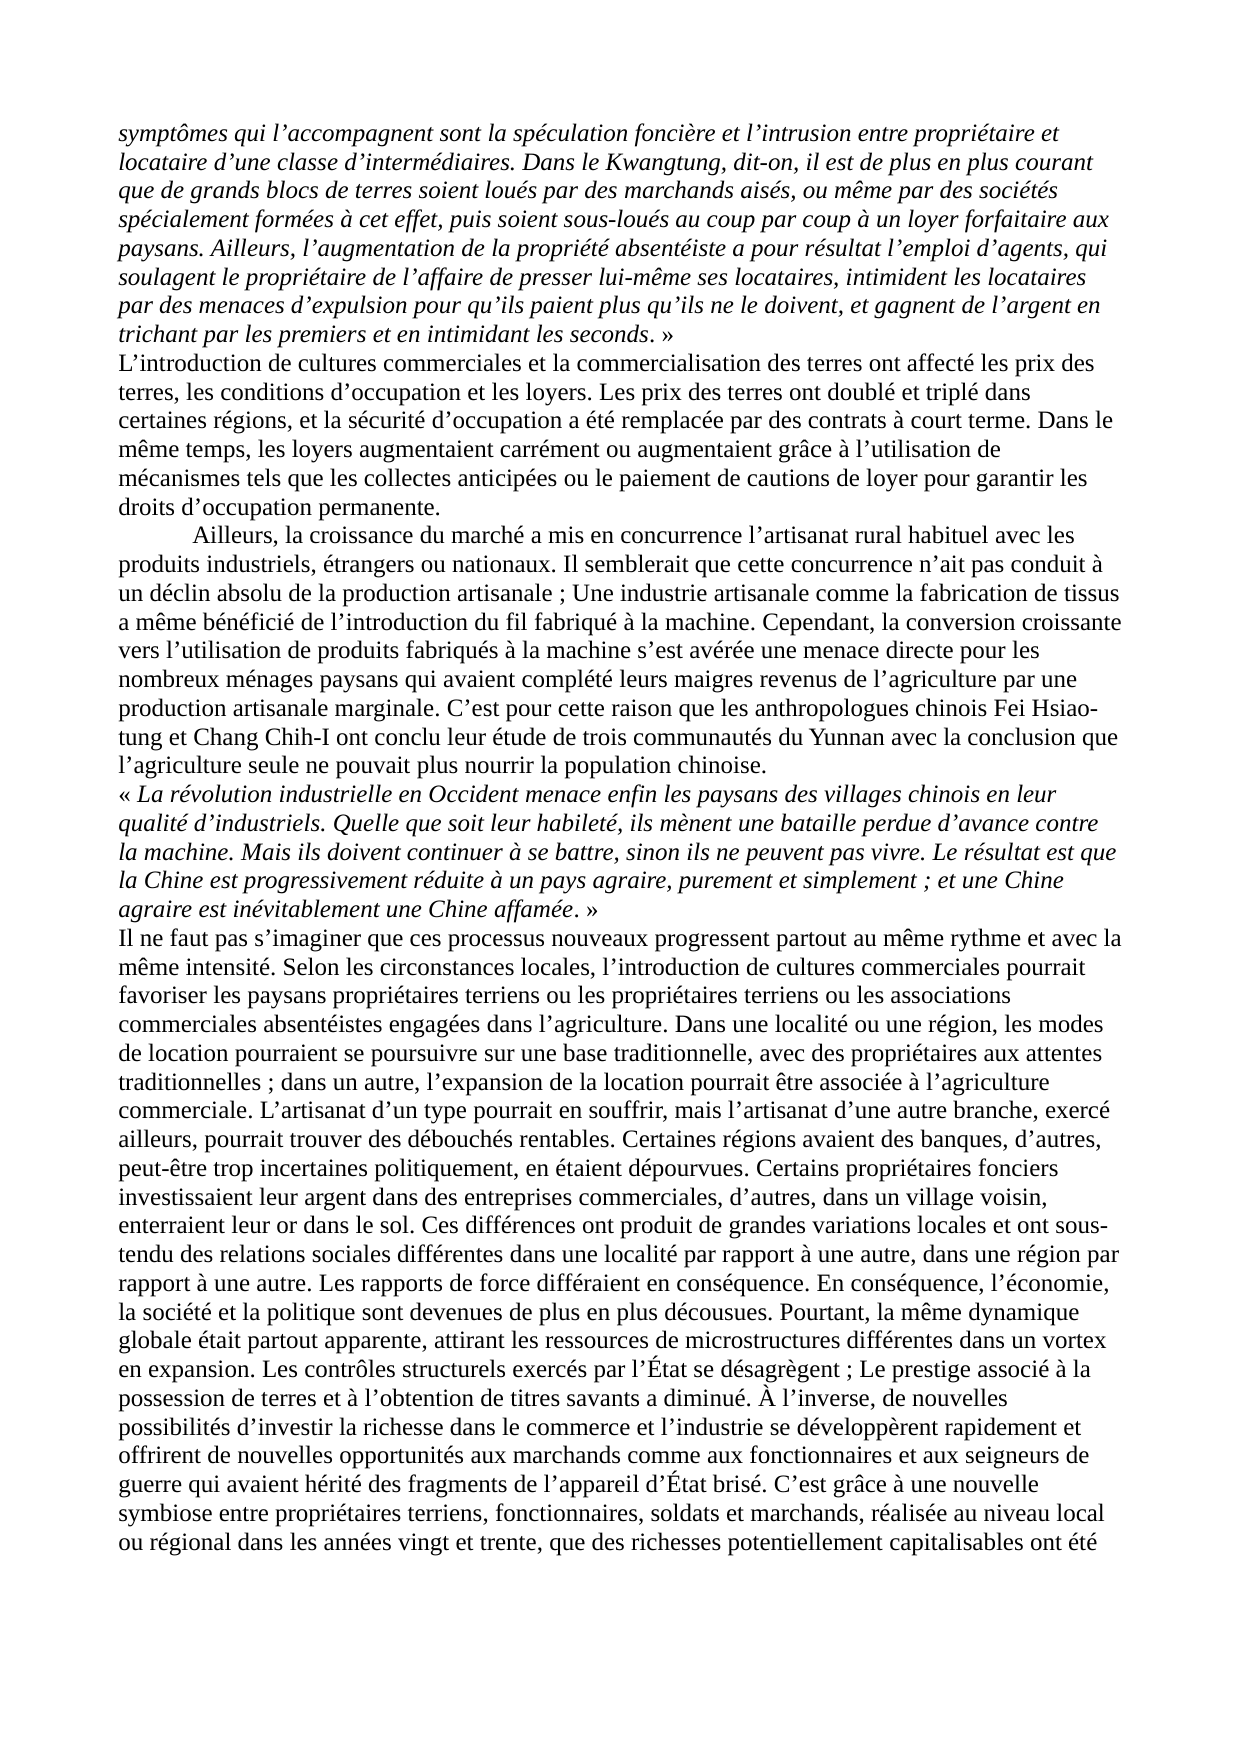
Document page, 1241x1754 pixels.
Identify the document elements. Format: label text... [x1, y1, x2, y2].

text Ailleurs, la croissance du marché a mis en concurrence l’artisanat rural habituel avec les produits industriels, étrangers ou nationaux. Il semblerait que cette concurrence n’ait pas conduit à un déclin absolu de la production artisanale ; Une industrie artisanale comme la fabrication de tissus a même bénéficié de l’introduction du fil fabriqué à la machine. Cependant, la conversion croissante vers l’utilisation de produits fabriqués à la machine s’est avérée une menace directe pour les nombreux ménages paysans qui avaient complété leurs maigres revenus de l’agriculture par une production artisanale marginale. C’est pour cette raison que les anthropologues chinois Fei Hsiao-tung et Chang Chih-I ont conclu leur étude de trois communautés du Yunnan avec la conclusion que l’agriculture seule ne pouvait plus nourrir la population chinoise. [118, 521, 1122, 779]
text Il ne faut pas s’imaginer que ces processus nouveaux progressent partout au même rythme et avec la même intensité. Selon les circonstances locales, l’introduction de cultures commerciales pourrait favoriser les paysans propriétaires terriens ou les propriétaires terriens ou les associations commerciales absentéistes engagées dans l’agriculture. Dans une localité ou une région, les modes de location pourraient se poursuivre sur une base traditionnelle, avec des propriétaires aux attentes traditionnelles ; dans un autre, l’expansion de la location pourrait être associée à l’agriculture commerciale. L’artisanat d’un type pourrait en souffrir, mais l’artisanat d’une autre branche, exercé ailleurs, pourrait trouver des débouchés rentables. Certaines régions avaient des banques, d’autres, peut-être trop incertaines politiquement, en étaient dépourvues. Certains propriétaires fonciers investissaient leur argent dans des entreprises commerciales, d’autres, dans un village voisin, enterraient leur or dans le sol. Ces différences ont produit de grandes variations locales et ont sous-tendu des relations sociales différentes dans une localité par rapport à une autre, dans une région par rapport à une autre. Les rapports de force différaient en conséquence. En conséquence, l’économie, la société et la politique sont devenues de plus en plus décousues. Pourtant, la même dynamique globale était partout apparente, attirant les ressources de microstructures différentes dans un vortex en expansion. Les contrôles structurels exercés par l’État se désagrègent ; Le prestige associé à la possession de terres et à l’obtention de titres savants a diminué. À l’inverse, de nouvelles possibilités d’investir la richesse dans le commerce et l’industrie se développèrent rapidement et offrirent de nouvelles opportunités aux marchands comme aux fonctionnaires et aux seigneurs de guerre qui avaient hérité des fragments de l’appareil d’État brisé. C’est grâce à une nouvelle symbiose entre propriétaires terriens, fonctionnaires, soldats et marchands, réalisée au niveau local ou régional dans les années vingt et trente, que des richesses potentiellement capitalisables ont été [118, 923, 1122, 1556]
text symptômes qui l’accompagnent sont la spéculation foncière et l’intrusion entre propriétaire et locataire d’une classe d’intermédiaires. Dans le Kwangtung, dit-on, il est de plus en plus courant que de grands blocs de terres soient loués par des marchands aisés, ou même par des sociétés spécialement formées à cet effet, puis soient sous-loués au coup par coup à un loyer forfaitaire aux paysans. Ailleurs, l’augmentation de la propriété absentéiste a pour résultat l’emploi d’agents, qui soulagent le propriétaire de l’affaire de presser lui-même ses locataires, intimident les locataires par des menaces d’expulsion pour qu’ils paient plus qu’ils ne le doivent, et gagnent de l’argent en trichant par les premiers et en intimidant les seconds. » [118, 118, 1122, 348]
text « La révolution industrielle en Occident menace enfin les paysans des villages chinois en leur qualité d’industriels. Quelle que soit leur habileté, ils mènent une bataille perdue d’avance contre la machine. Mais ils doivent continuer à se battre, sinon ils ne peuvent pas vivre. Le résultat est que la Chine est progressivement réduite à un pays agraire, purement et simplement ; et une Chine agraire est inévitablement une Chine affamée. » [118, 779, 1122, 923]
text L’introduction de cultures commerciales et la commercialisation des terres ont affecté les prix des terres, les conditions d’occupation et les loyers. Les prix des terres ont doublé et triplé dans certaines régions, et la sécurité d’occupation a été remplacée par des contrats à court terme. Dans le même temps, les loyers augmentaient carrément ou augmentaient grâce à l’utilisation de mécanismes tels que les collectes anticipées ou le paiement de cautions de loyer pour garantir les droits d’occupation permanente. [118, 348, 1122, 521]
